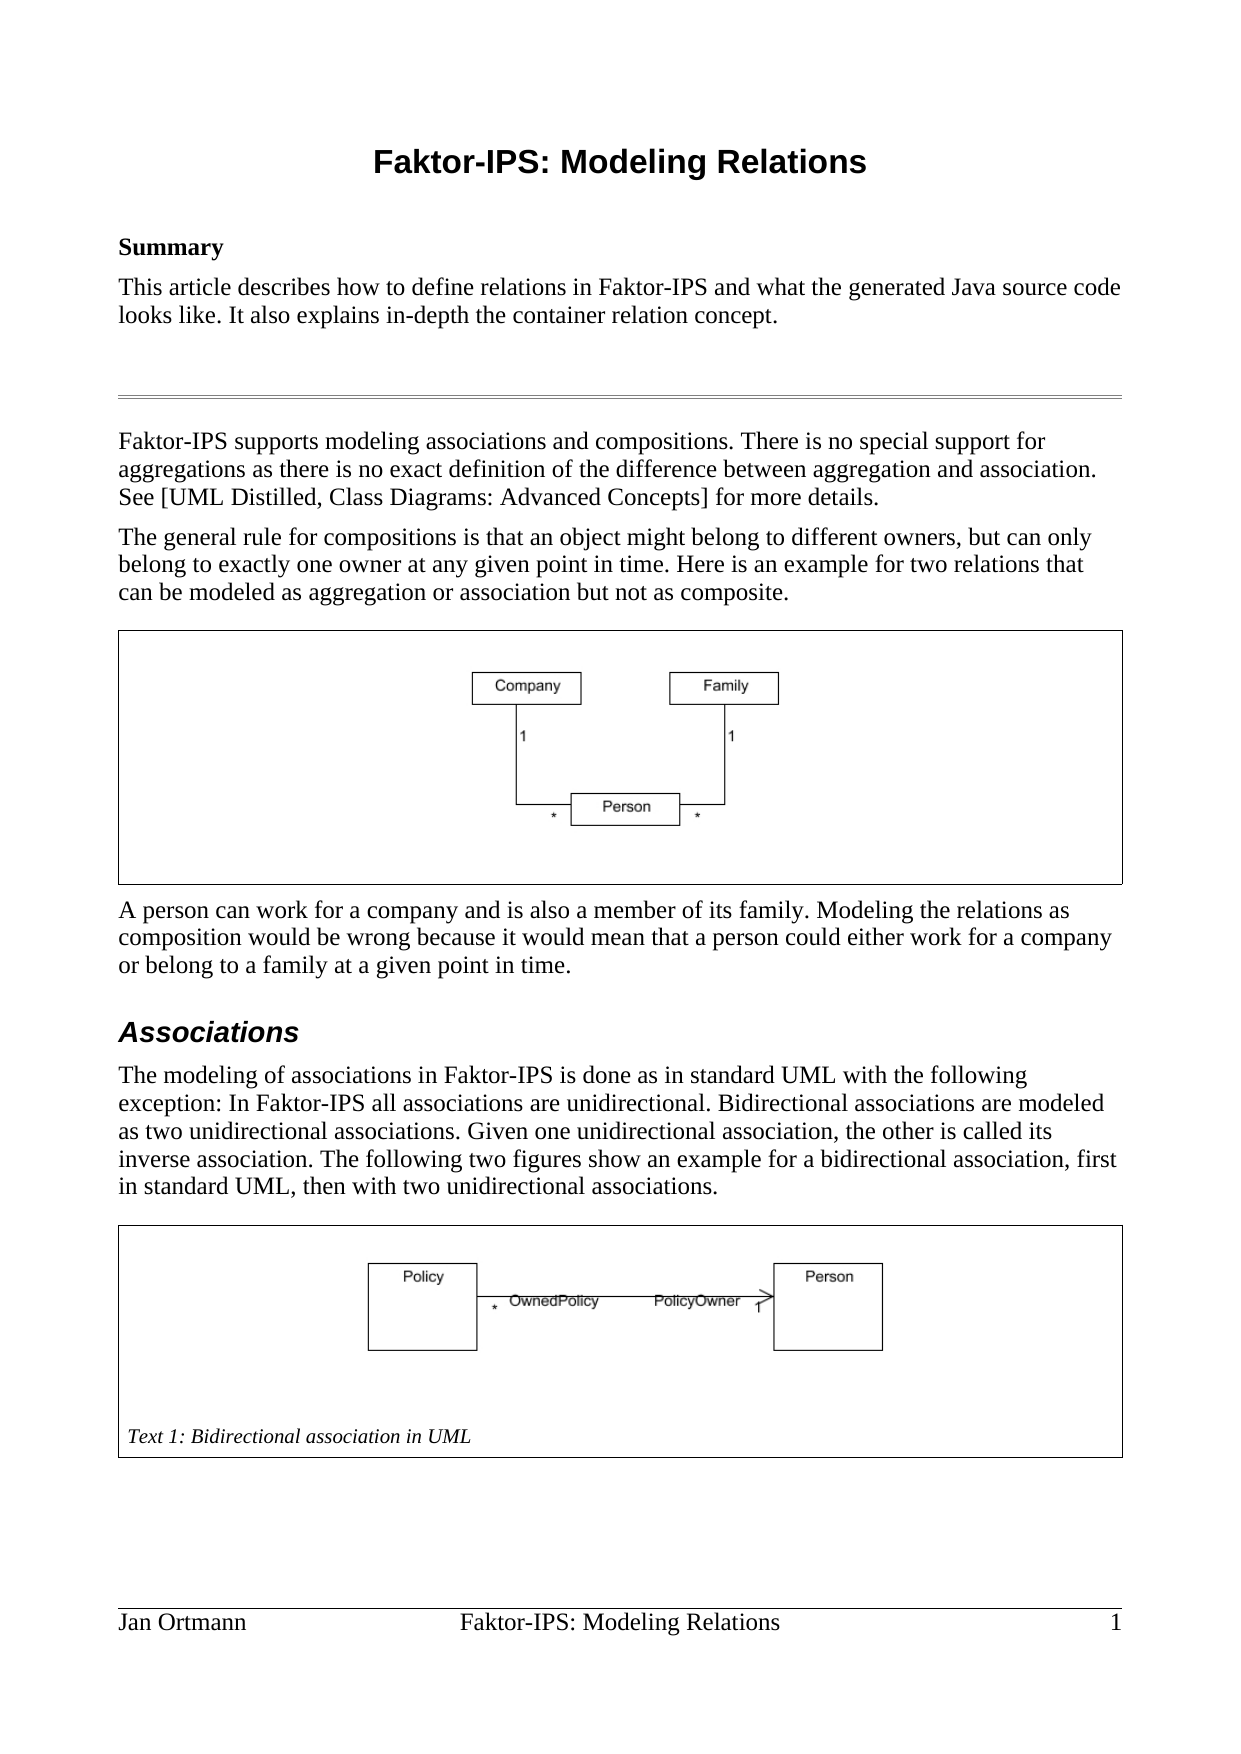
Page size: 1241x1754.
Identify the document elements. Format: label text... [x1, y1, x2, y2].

text [118, 618, 1122, 630]
text The modeling of associations in Faktor-IPS is done as in standard UML with the following exception: In Faktor-IPS all associations are unidirectional. Bidirectional associations are modeled as two unidirectional associations. Given one unidirectional association, the other is called its inverse association. The following two figures show an example for a bidirectional association, first in standard UML, then with two unidirectional associations. [118, 1062, 1122, 1200]
text This article describes how to define relations in Faktor-IPS and what the generated Java source code looks like. It also explains in-depth the container relation concept. [118, 273, 1122, 329]
picture [335, 1230, 905, 1373]
text A person can work for a company and is also a member of its family. Modeling the relations as composition would be wrong because it would mean that a person could either work for a company or belong to a family at a given point in time. [118, 885, 1122, 979]
text Faktor-IPS supports modeling associations and compositions. There is no special support for aggregations as there is no exact definition of the difference between aggregation and association. See [UML Distilled, Class Diagrams: Advanced Concepts] for more details. [118, 427, 1122, 510]
picture [439, 639, 801, 848]
text Summary [118, 233, 1122, 261]
text Text 1: Bidirectional association in UML [127, 1425, 1113, 1448]
text [119, 631, 1122, 884]
text The general rule for compositions is that an object might belong to different owners, but can only belong to exactly one owner at any given point in time. Here is an example for two relations that can be modeled as aggregation or association but not as composite. [118, 523, 1122, 606]
subtitle Associations [118, 1016, 1122, 1049]
subtitle Faktor-IPS: Modeling Relations [118, 143, 1122, 181]
